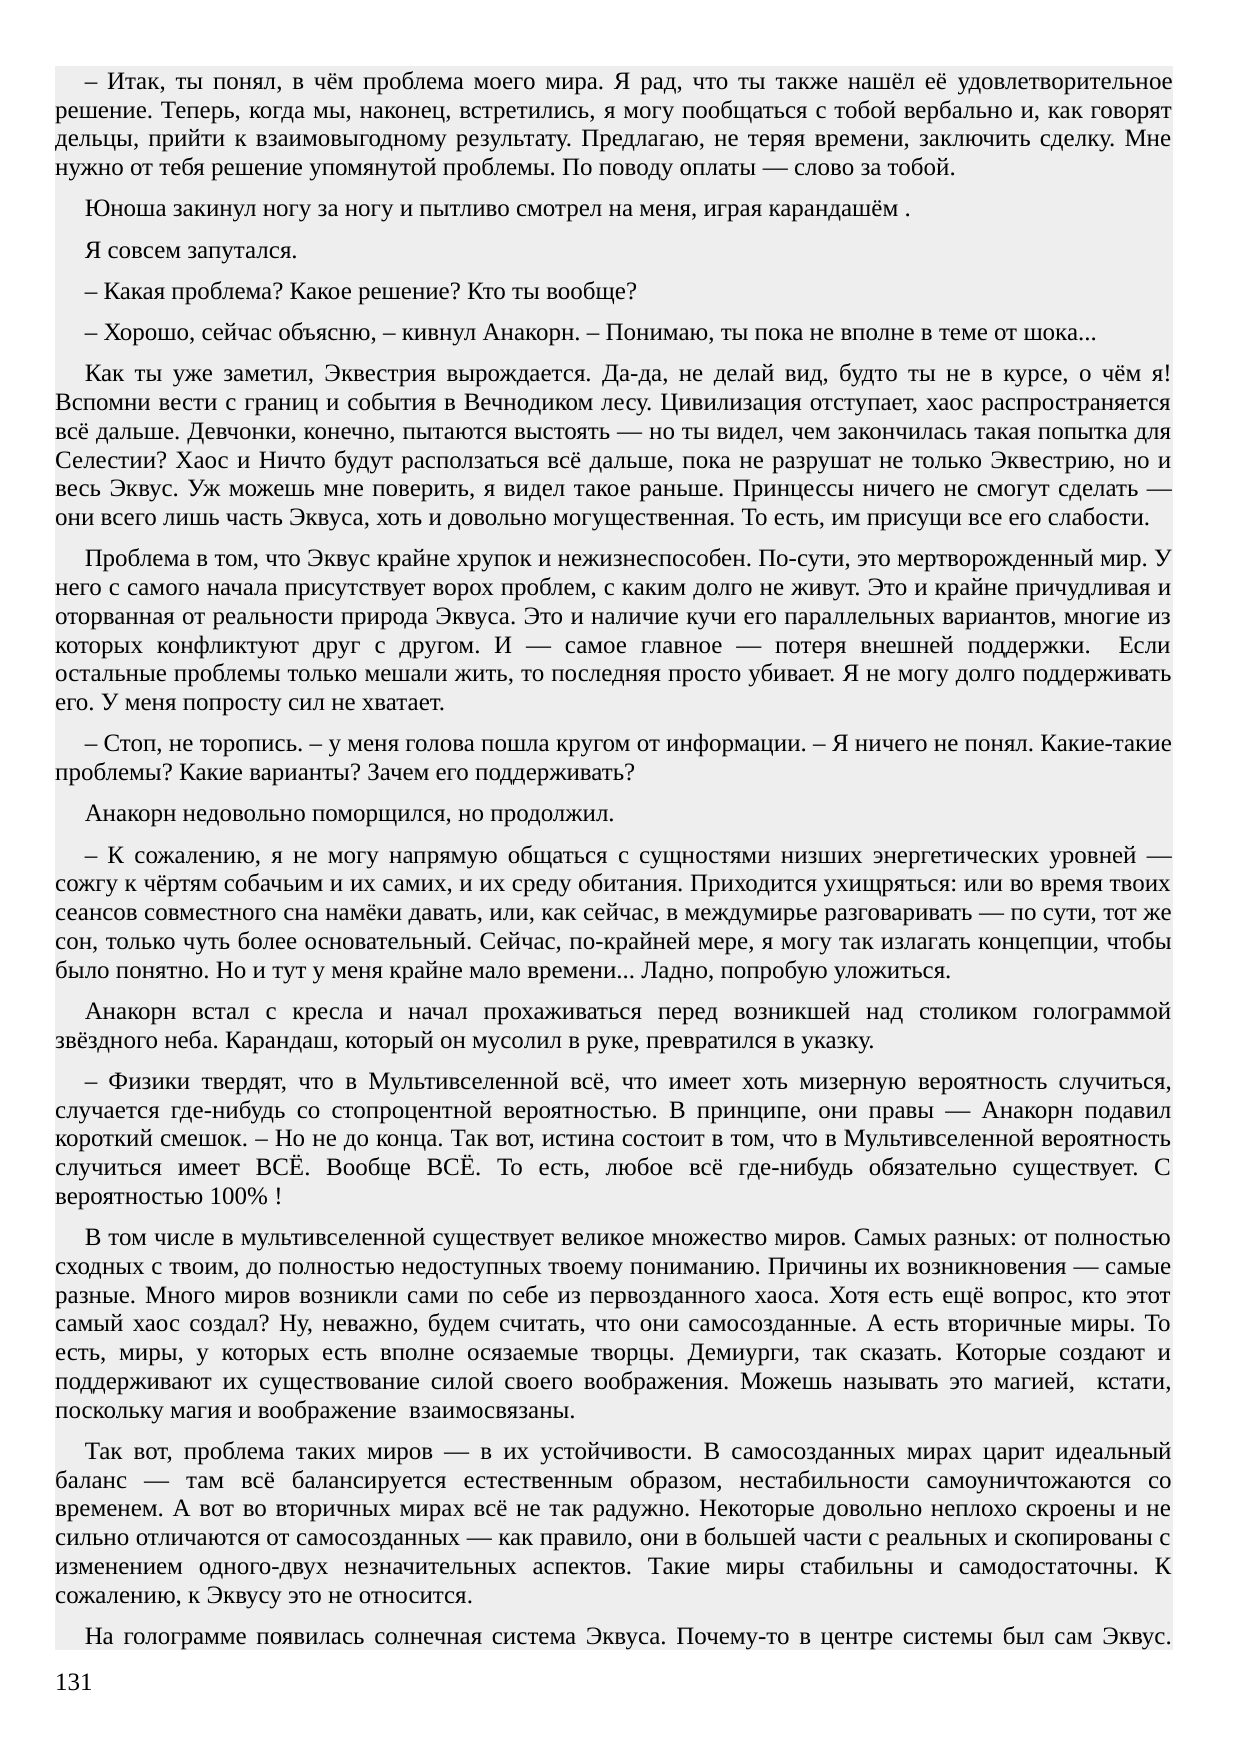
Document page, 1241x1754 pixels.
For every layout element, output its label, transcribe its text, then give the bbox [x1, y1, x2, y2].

text – Какая проблема? Какое решение? Кто ты вообще? [55, 276, 1173, 305]
text Я совсем запутался. [55, 235, 1173, 263]
text Анакорн встал с кресла и начал прохаживаться перед возникшей над столиком голограммой звёздного неба. Карандаш, который он мусолил в руке, превратился в указку. [55, 996, 1173, 1053]
text – Итак, ты понял, в чём проблема моего мира. Я рад, что ты также нашёл её удовлетворительное решение. Теперь, когда мы, наконец, встретились, я могу пообщаться с тобой вербально и, как говорят дельцы, прийти к взаимовыгодному результату. Предлагаю, не теряя времени, заключить сделку. Мне нужно от тебя решение упомянутой проблемы. По поводу оплаты — слово за тобой. [55, 66, 1173, 181]
text Так вот, проблема таких миров — в их устойчивости. В самосозданных мирах царит идеальный баланс — там всё балансируется естественным образом, нестабильности самоуничтожаются со временем. А вот во вторичных мирах всё не так радужно. Некоторые довольно неплохо скроены и не сильно отличаются от самосозданных — как правило, они в большей части с реальных и скопированы с изменением одного-двух незначительных аспектов. Такие миры стабильны и самодостаточны. К сожалению, к Эквусу это не относится. [55, 1436, 1173, 1608]
text В том числе в мультивселенной существует великое множество миров. Самых разных: от полностью сходных с твоим, до полностью недоступных твоему пониманию. Причины их возникновения — самые разные. Много миров возникли сами по себе из первозданного хаоса. Хотя есть ещё вопрос, кто этот самый хаос создал? Ну, неважно, будем считать, что они самосозданные. А есть вторичные миры. То есть, миры, у которых есть вполне осязаемые творцы. Демиурги, так сказать. Которые создают и поддерживают их существование силой своего воображения. Можешь называть это магией, кстати, поскольку магия и воображение взаимосвязаны. [55, 1222, 1173, 1423]
text Как ты уже заметил, Эквестрия вырождается. Да-да, не делай вид, будто ты не в курсе, о чём я! Вспомни вести с границ и события в Вечнодиком лесу. Цивилизация отступает, хаос распространяется всё дальше. Девчонки, конечно, пытаются выстоять — но ты видел, чем закончилась такая попытка для Селестии? Хаос и Ничто будут расползаться всё дальше, пока не разрушат не только Эквестрию, но и весь Эквус. Уж можешь мне поверить, я видел такое раньше. Принцессы ничего не смогут сделать — они всего лишь часть Эквуса, хоть и довольно могущественная. То есть, им присущи все его слабости. [55, 358, 1173, 531]
text – Физики твердят, что в Мультивселенной всё, что имеет хоть мизерную вероятность случиться, случается где-нибудь со стопроцентной вероятностью. В принципе, они правы — Анакорн подавил короткий смешок. – Но не до конца. Так вот, истина состоит в том, что в Мультивселенной вероятность случиться имеет ВСЁ. Вообще ВСЁ. То есть, любое всё где-нибудь обязательно существует. С вероятностью 100% ! [55, 1066, 1173, 1210]
text На голограмме появилась солнечная система Эквуса. Почему-то в центре системы был сам Эквус. [55, 1621, 1173, 1650]
text – Стоп, не торопись. – у меня голова пошла кругом от информации. – Я ничего не понял. Какие-такие проблемы? Какие варианты? Зачем его поддерживать? [55, 728, 1173, 786]
text Проблема в том, что Эквус крайне хрупок и нежизнеспособен. По-сути, это мертворожденный мир. У него с самого начала присутствует ворох проблем, с каким долго не живут. Это и крайне причудливая и оторванная от реальности природа Эквуса. Это и наличие кучи его параллельных вариантов, многие из которых конфликтуют друг с другом. И — самое главное — потеря внешней поддержки. Если остальные проблемы только мешали жить, то последняя просто убивает. Я не могу долго поддерживать его. У меня попросту сил не хватает. [55, 543, 1173, 716]
text – К сожалению, я не могу напрямую общаться с сущностями низших энергетических уровней — сожгу к чёртям собачьим и их самих, и их среду обитания. Приходится ухищряться: или во время твоих сеансов совместного сна намёки давать, или, как сейчас, в междумирье разговаривать — по сути, тот же сон, только чуть более основательный. Сейчас, по-крайней мере, я могу так излагать концепции, чтобы было понятно. Но и тут у меня крайне мало времени... Ладно, попробую уложиться. [55, 840, 1173, 983]
text Анакорн недовольно поморщился, но продолжил. [55, 798, 1173, 827]
text – Хорошо, сейчас объясню, – кивнул Анакорн. – Понимаю, ты пока не вполне в теме от шока... [55, 317, 1173, 346]
text Юноша закинул ногу за ногу и пытливо смотрел на меня, играя карандашём . [55, 193, 1173, 222]
